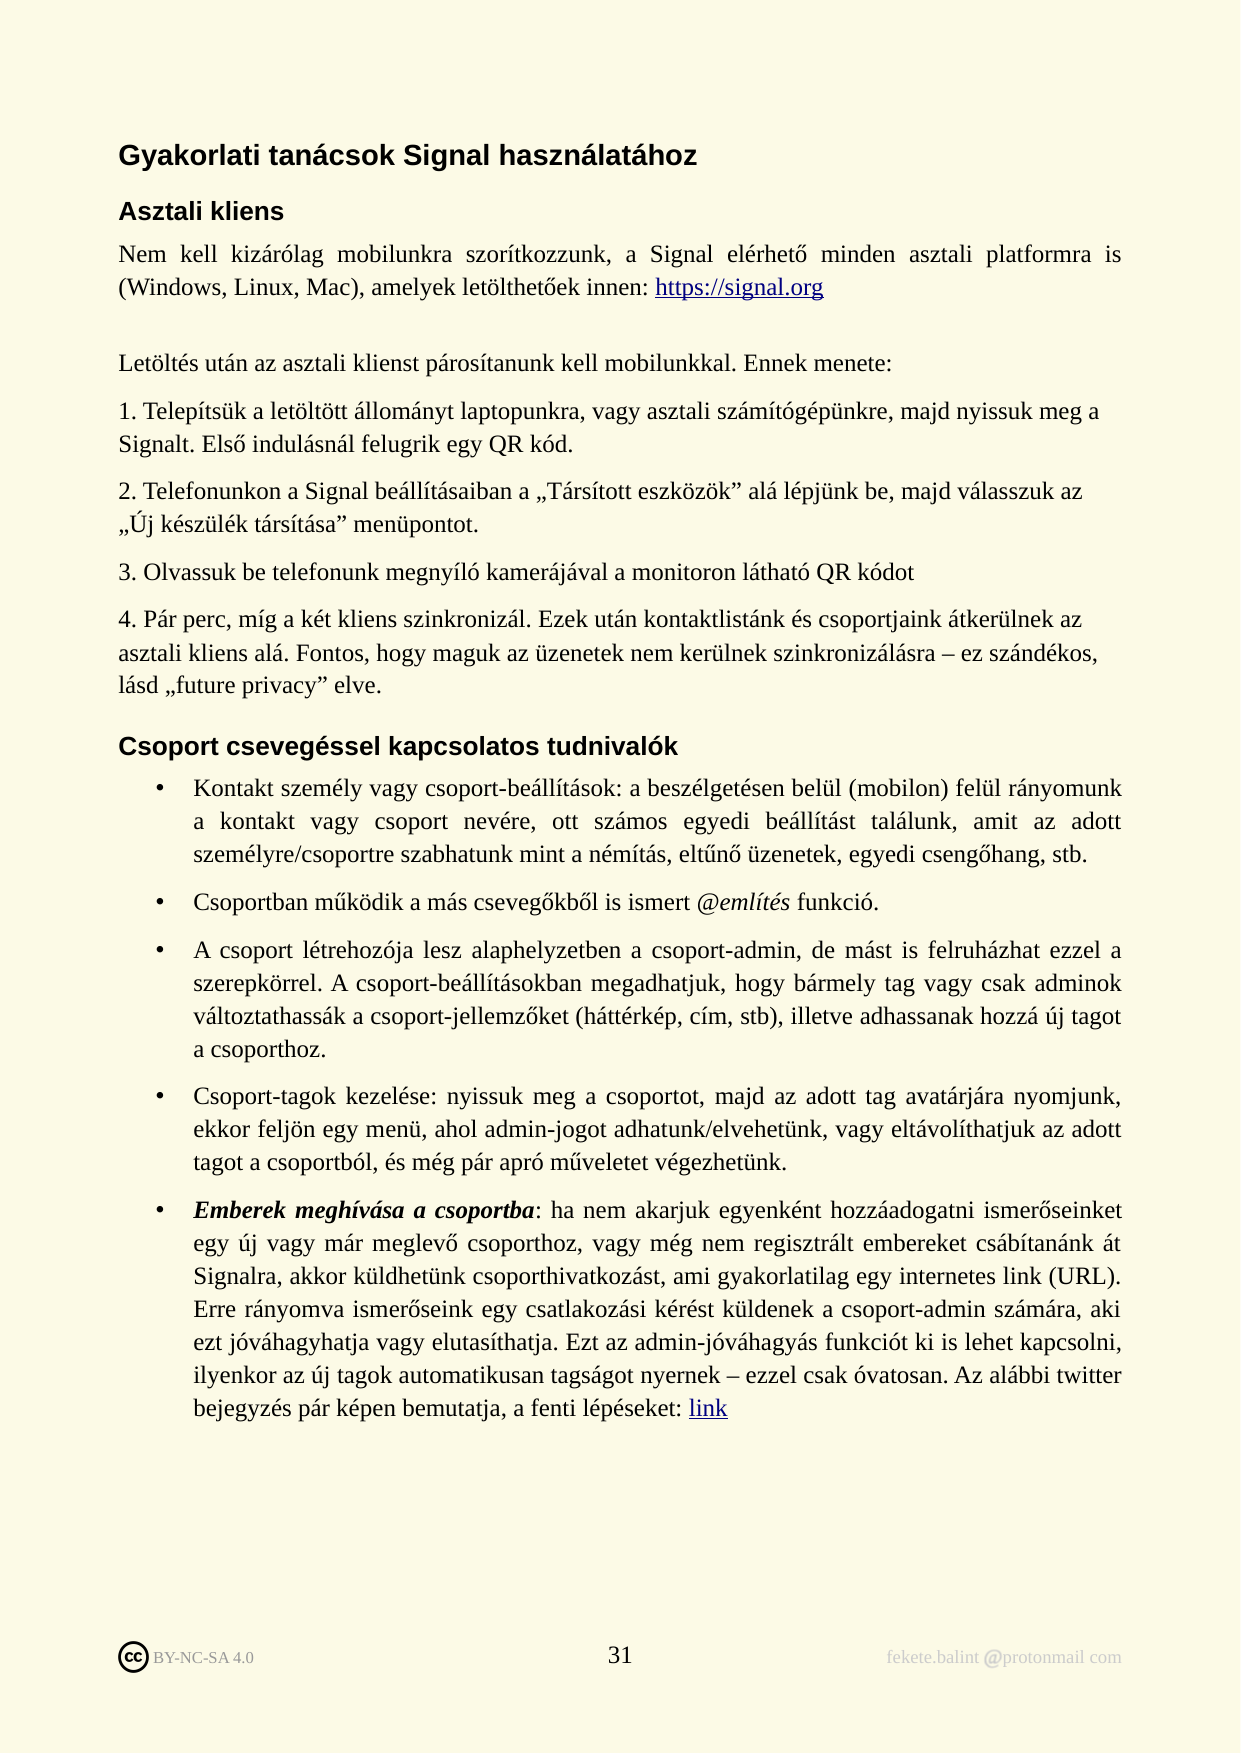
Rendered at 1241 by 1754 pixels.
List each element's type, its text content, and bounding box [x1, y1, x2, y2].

picture [982, 1648, 1003, 1669]
text Nem kell kizárólag mobilunkra szorítkozzunk, a Signal elérhető minden asztali platformra is (Windows, Linux, Mac), amelyek letölthetőek innen: https://signal.org [118, 239, 1122, 301]
subtitle Gyakorlati tanácsok Signal használatához [118, 137, 1122, 171]
list Csoportban működik a más csevegőkből is ismert @említés funkció. [156, 887, 1122, 916]
text 4. Pár perc, míg a két kliens szinkronizál. Ezek után kontaktlistánk és csoportjaink átkerülnek az asztali kliens alá. Fontos, hogy maguk az üzenetek nem kerülnek szinkronizálásra – ez szándékos, lásd „future privacy” elve. [118, 604, 1122, 699]
subtitle Asztali kliens [118, 196, 1122, 226]
list Csoport-tagok kezelése: nyissuk meg a csoportot, majd az adott tag avatárjára nyomjunk, ekkor feljön egy menü, ahol admin-jogot adhatunk/elvehetünk, vagy eltávolíthatjuk az adott tagot a csoportból, és még pár apró műveletet végezhetünk. [156, 1081, 1122, 1176]
list Kontakt személy vagy csoport-beállítások: a beszélgetésen belül (mobilon) felül rányomunk a kontakt vagy csoport nevére, ott számos egyedi beállítást találunk, amit az adott személyre/csoportre szabhatunk mint a némítás, eltűnő üzenetek, egyedi csengőhang, stb. [156, 773, 1122, 868]
list A csoport létrehozója lesz alaphelyzetben a csoport-admin, de mást is felruházhat ezzel a szerepkörrel. A csoport-beállításokban megadhatjuk, hogy bármely tag vagy csak adminok változtathassák a csoport-jellemzőket (háttérkép, cím, stb), illetve adhassanak hozzá új tagot a csoporthoz. [156, 935, 1122, 1062]
text 3. Olvassuk be telefonunk megnyíló kamerájával a monitoron látható QR kódot [118, 557, 1122, 586]
text 1. Telepítsük a letöltött állományt laptopunkra, vagy asztali számítógépünkre, majd nyissuk meg a Signalt. Első indulásnál felugrik egy QR kód. [118, 396, 1122, 457]
list Emberek meghívása a csoportba: ha nem akarjuk egyenként hozzáadogatni ismerőseinket egy új vagy már meglevő csoporthoz, vagy még nem regisztrált embereket csábítanánk át Signalra, akkor küldhetünk csoporthivatkozást, ami gyakorlatilag egy internetes link (URL). Erre rányomva ismerőseink egy csatlakozási kérést küldenek a csoport-admin számára, aki ezt jóváhagyhatja vagy elutasíthatja. Ezt az admin-jóváhagyás funkciót ki is lehet kapcsolni, ilyenkor az új tagok automatikusan tagságot nyernek – ezzel csak óvatosan. Az alábbi twitter bejegyzés pár képen bemutatja, a fenti lépéseket: link [156, 1195, 1122, 1422]
subtitle Csoport csevegéssel kapcsolatos tudnivalók [118, 731, 1122, 761]
text Letöltés után az asztali klienst párosítanunk kell mobilunkkal. Ennek menete: [118, 348, 1122, 377]
text 2. Telefonunkon a Signal beállításaiban a „Társított eszközök” alá lépjünk be, majd válasszuk az „Új készülék társítása” menüpontot. [118, 476, 1122, 538]
picture [118, 1641, 149, 1673]
